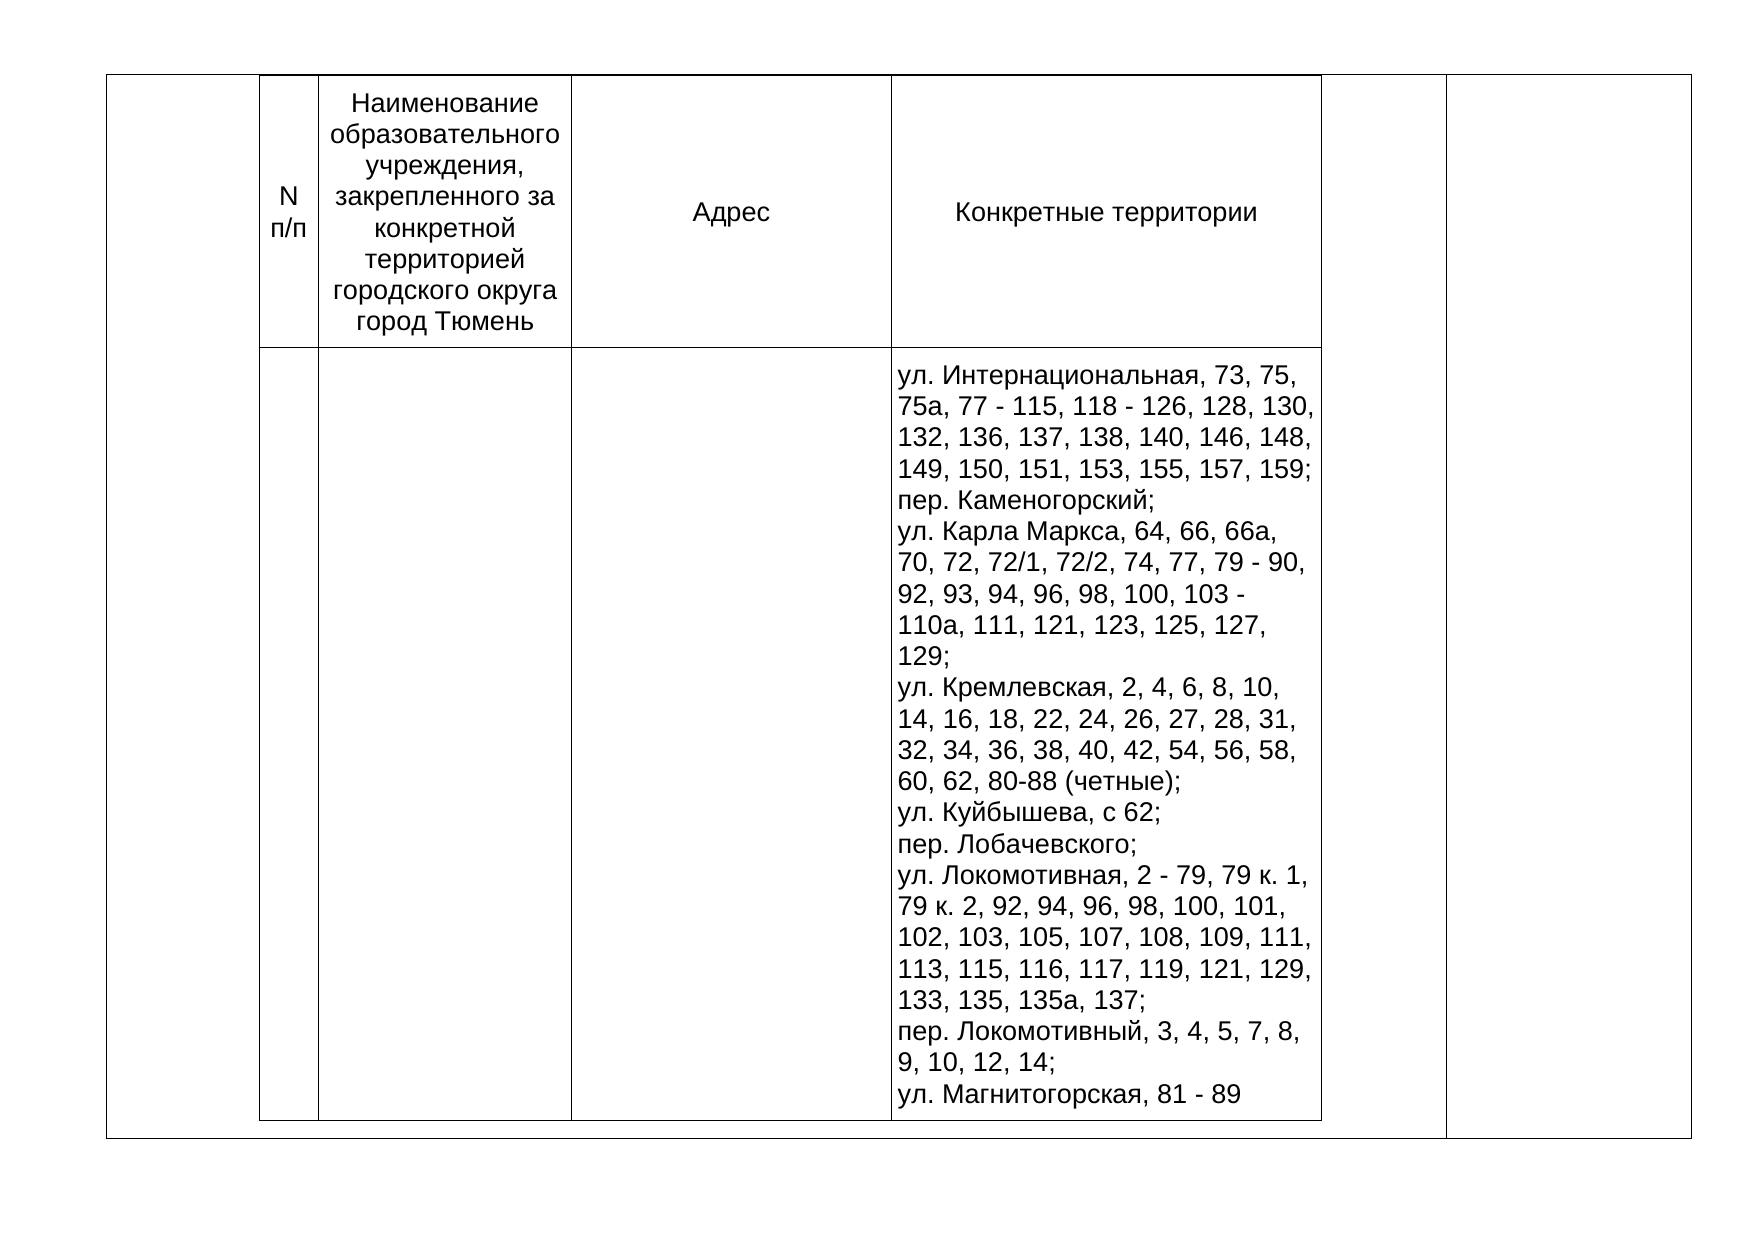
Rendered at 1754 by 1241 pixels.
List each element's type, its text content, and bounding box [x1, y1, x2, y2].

table_cell [319, 348, 571, 1119]
table_header [107, 75, 1446, 1137]
table_header Наименование образовательного учреждения, закрепленного за конкретной территорией городского округа город Тюмень [319, 76, 571, 347]
table_cell [260, 348, 318, 1119]
table_cell ул. Интернациональная, 73, 75, 75а, 77 - 115, 118 - 126, 128, 130, 132, 136, 137, 138, 140, 146, 148, 149, 150, 151, 153, 155, 157, 159; пер. Каменогорский; ул. Карла Маркса, 64, 66, 66а, 70, 72, 72/1, 72/2, 74, 77, 79 - 90, 92, 93, 94, 96, 98, 100, 103 - 110а, 111, 121, 123, 125, 127, 129; ул. Кремлевская, 2, 4, 6, 8, 10, 14, 16, 18, 22, 24, 26, 27, 28, 31, 32, 34, 36, 38, 40, 42, 54, 56, 58, 60, 62, 80-88 (четные); ул. Куйбышева, с 62; пер. Лобачевского; ул. Локомотивная, 2 - 79, 79 к. 1, 79 к. 2, 92, 94, 96, 98, 100, 101, 102, 103, 105, 107, 108, 109, 111, 113, 115, 116, 117, 119, 121, 129, 133, 135, 135а, 137; пер. Локомотивный, 3, 4, 5, 7, 8, 9, 10, 12, 14; ул. Магнитогорская, 81 - 89 [892, 348, 1321, 1119]
table_header N п/п [260, 76, 318, 347]
table_cell [572, 348, 891, 1119]
table_header Адрес [572, 76, 891, 347]
table_header Конкретные территории [892, 76, 1321, 347]
table_header [1447, 75, 1691, 1137]
